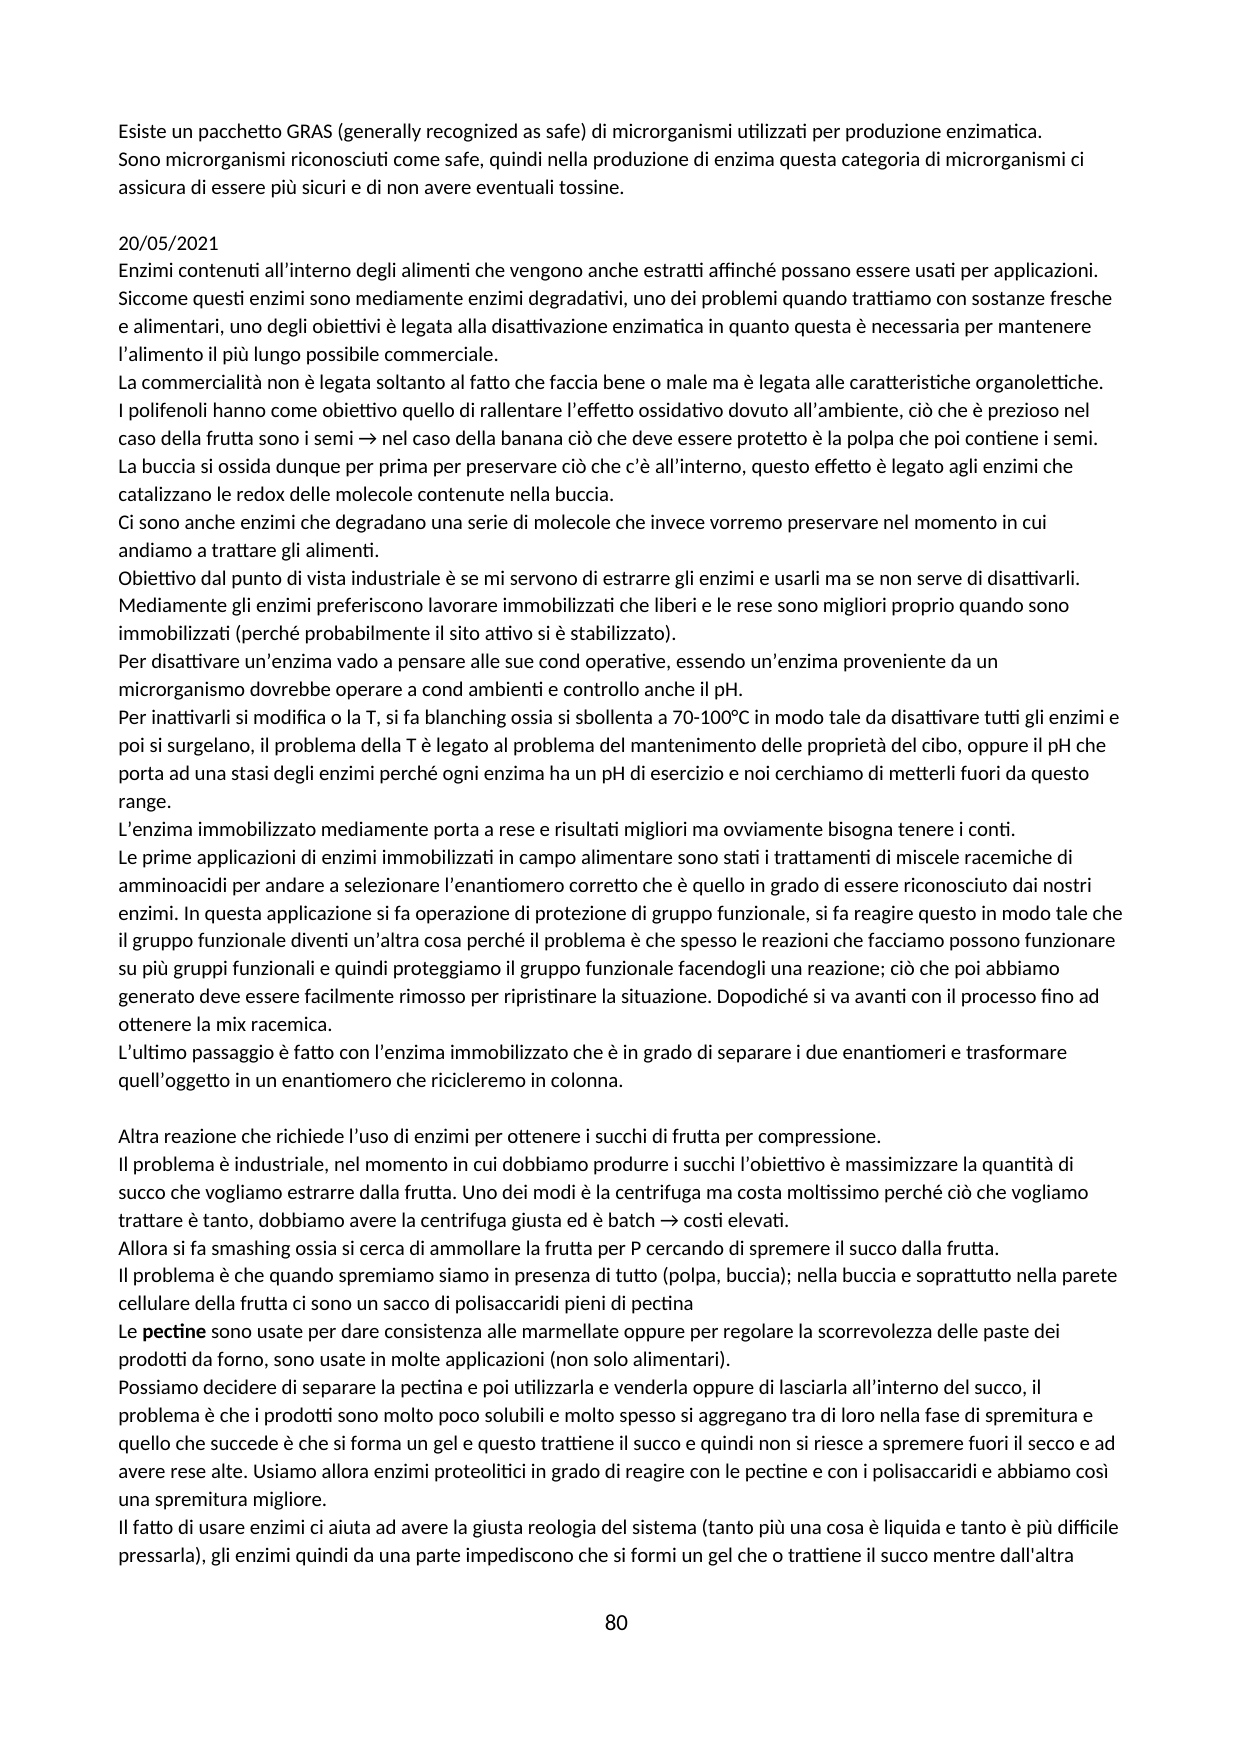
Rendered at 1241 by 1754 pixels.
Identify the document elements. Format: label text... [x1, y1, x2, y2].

text Possiamo decidere di separare la pectina e poi utilizzarla e venderla oppure di lasciarla all’interno del succo, il problema è che i prodotti sono molto poco solubili e molto spesso si aggregano tra di loro nella fase di spremitura e quello che succede è che si forma un gel e questo trattiene il succo e quindi non si riesce a spremere fuori il secco e ad avere rese alte. Usiamo allora enzimi proteolitici in grado di reagire con le pectine e con i polisaccaridi e abbiamo così una spremitura migliore. Il fatto di usare enzimi ci aiuta ad avere la giusta reologia del sistema (tanto più una cosa è liquida e tanto è più difficile pressarla), gli enzimi quindi da una parte impediscono che si formi un gel che o trattiene il succo mentre dall'altra [118, 1374, 1124, 1567]
text Esiste un pacchetto GRAS (generally recognized as safe) di microrganismi utilizzati per produzione enzimatica. Sono microrganismi riconosciuti come safe, quindi nella produzione di enzima questa categoria di microrganismi ci assicura di essere più sicuri e di non avere eventuali tossine. 20/05/2021 Enzimi contenuti all’interno degli alimenti che vengono anche estratti affinché possano essere usati per applicazioni. Siccome questi enzimi sono mediamente enzimi degradativi, uno dei problemi quando trattiamo con sostanze fresche e alimentari, uno degli obiettivi è legata alla disattivazione enzimatica in quanto questa è necessaria per mantenere l’alimento il più lungo possibile commerciale. La commercialità non è legata soltanto al fatto che faccia bene o male ma è legata alle caratteristiche organolettiche. I polifenoli hanno come obiettivo quello di rallentare l’effetto ossidativo dovuto all’ambiente, ciò che è prezioso nel caso della frutta sono i semi → nel caso della banana ciò che deve essere protetto è la polpa che poi contiene i semi. La buccia si ossida dunque per prima per preservare ciò che c’è all’interno, questo effetto è legato agli enzimi che catalizzano le redox delle molecole contenute nella buccia. Ci sono anche enzimi che degradano una serie di molecole che invece vorremo preservare nel momento in cui andiamo a trattare gli alimenti. Obiettivo dal punto di vista industriale è se mi servono di estrarre gli enzimi e usarli ma se non serve di disattivarli. Mediamente gli enzimi preferiscono lavorare immobilizzati che liberi e le rese sono migliori proprio quando sono immobilizzati (perché probabilmente il sito attivo si è stabilizzato). Per disattivare un’enzima vado a pensare alle sue cond operative, essendo un’enzima proveniente da un microrganismo dovrebbe operare a cond ambienti e controllo anche il pH. Per inattivarli si modifica o la T, si fa blanching ossia si sbollenta a 70-100°C in modo tale da disattivare tutti gli enzimi e poi si surgelano, il problema della T è legato al problema del mantenimento delle proprietà del cibo, oppure il pH che porta ad una stasi degli enzimi perché ogni enzima ha un pH di esercizio e noi cerchiamo di metterli fuori da questo range. L’enzima immobilizzato mediamente porta a rese e risultati migliori ma ovviamente bisogna tenere i conti. Le prime applicazioni di enzimi immobilizzati in campo alimentare sono stati i trattamenti di miscele racemiche di amminoacidi per andare a selezionare l’enantiomero corretto che è quello in grado di essere riconosciuto dai nostri enzimi. In questa applicazione si fa operazione di protezione di gruppo funzionale, si fa reagire questo in modo tale che il gruppo funzionale diventi un’altra cosa perché il problema è che spesso le reazioni che facciamo possono funzionare su più gruppi funzionali e quindi proteggiamo il gruppo funzionale facendogli una reazione; ciò che poi abbiamo generato deve essere facilmente rimosso per ripristinare la situazione. Dopodiché si va avanti con il processo fino ad ottenere la mix racemica. L’ultimo passaggio è fatto con l’enzima immobilizzato che è in grado di separare i due enantiomeri e trasformare quell’oggetto in un enantiomero che ricicleremo in colonna. Altra reazione che richiede l’uso di enzimi per ottenere i succhi di frutta per compressione. Il problema è industriale, nel momento in cui dobbiamo produrre i succhi l’obiettivo è massimizzare la quantità di succo che vogliamo estrarre dalla frutta. Uno dei modi è la centrifuga ma costa moltissimo perché ciò che vogliamo trattare è tanto, dobbiamo avere la centrifuga giusta ed è batch → costi elevati. Allora si fa smashing ossia si cerca di ammollare la frutta per P cercando di spremere il succo dalla frutta. Il problema è che quando spremiamo siamo in presenza di tutto (polpa, buccia); nella buccia e soprattutto nella parete cellulare della frutta ci sono un sacco di polisaccaridi pieni di pectina Le pectine sono usate per dare consistenza alle marmellate oppure per regolare la scorrevolezza delle paste dei prodotti da forno, sono usate in molte applicazioni (non solo alimentari). [118, 118, 1124, 1372]
